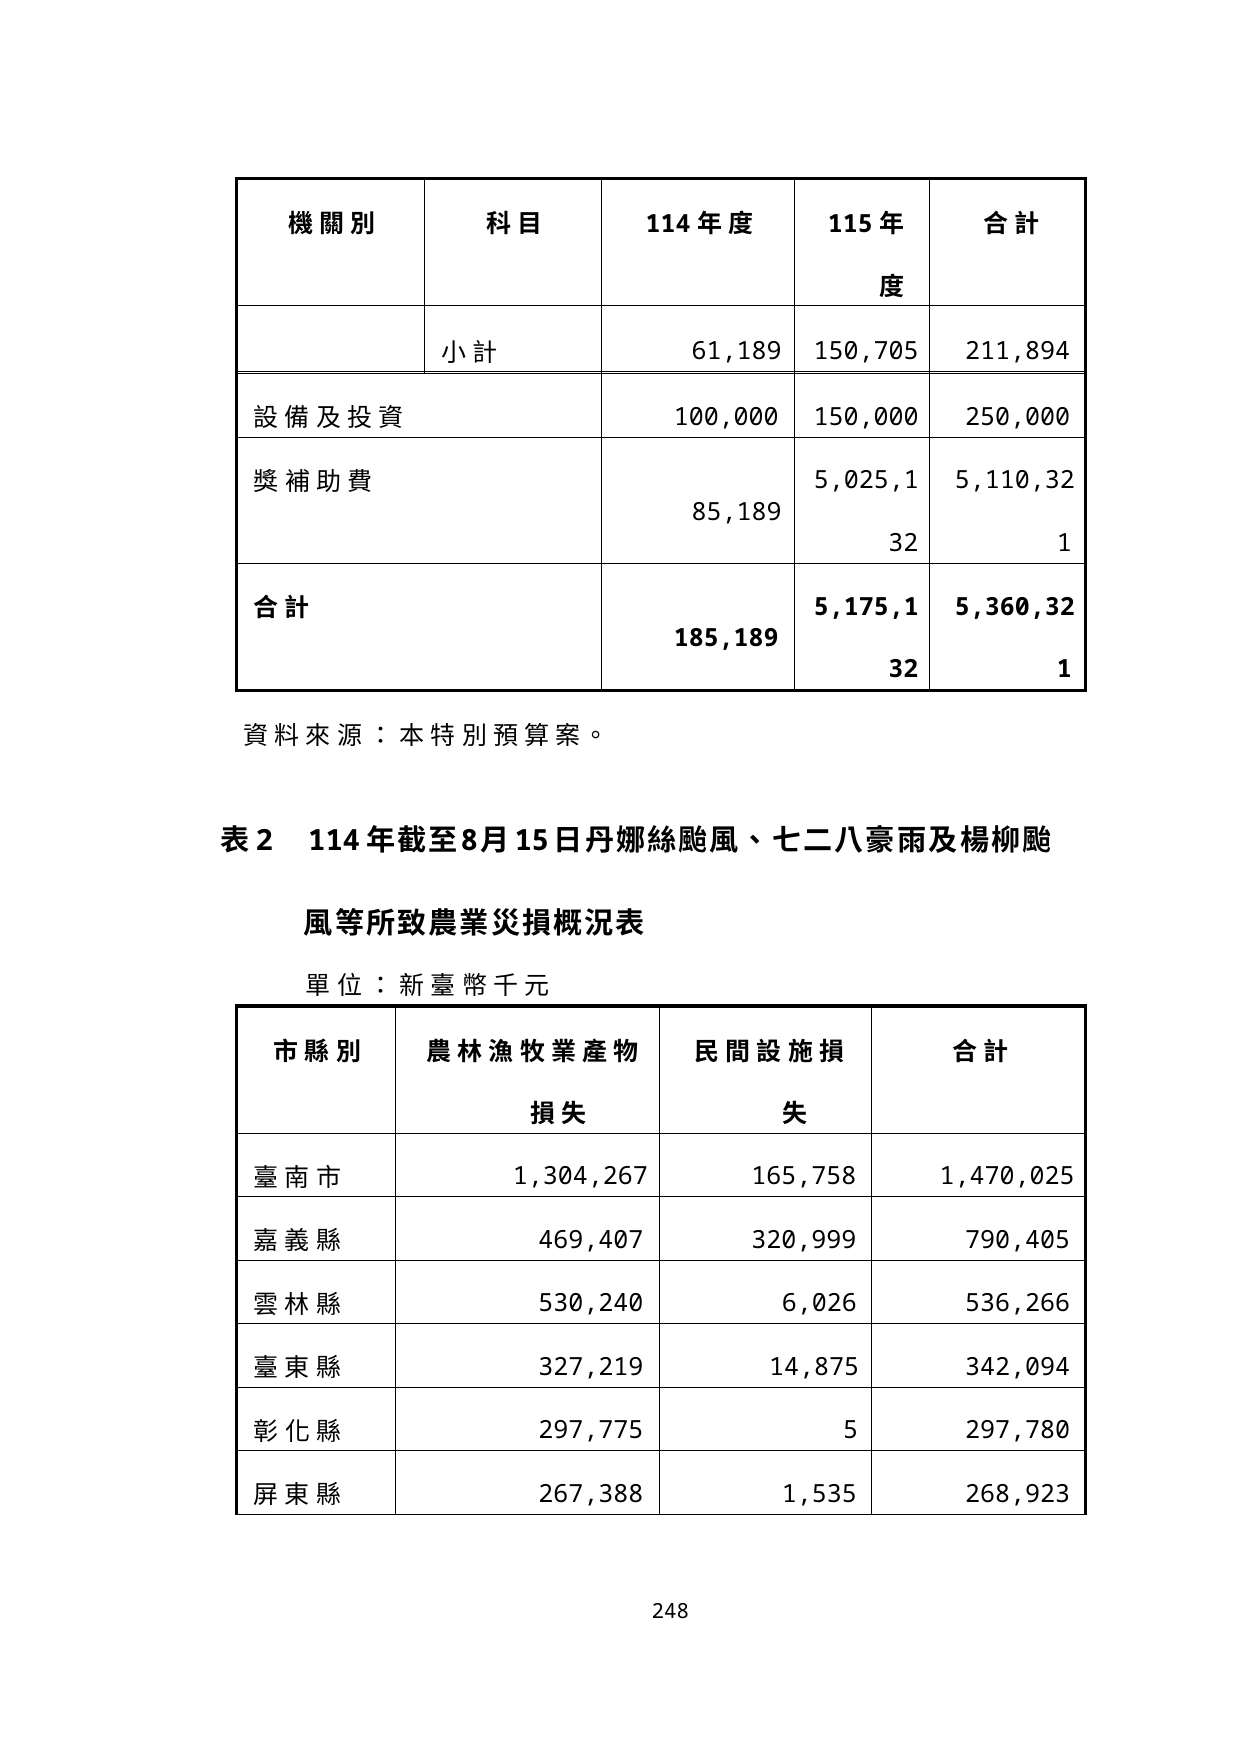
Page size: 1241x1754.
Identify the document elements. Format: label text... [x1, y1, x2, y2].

table_cell 342,094 [872, 1324, 1084, 1387]
table_cell 5 [660, 1388, 871, 1450]
table_cell 1,470,025 [872, 1134, 1084, 1196]
table_cell 5,110,321 [930, 438, 1084, 563]
table_cell 185,189 [602, 564, 794, 689]
table_header 市縣別 [238, 1008, 395, 1132]
table_header 合計 [872, 1008, 1084, 1132]
table_cell 536,266 [872, 1261, 1084, 1323]
table_cell 150,000 [795, 374, 929, 437]
table_cell 設備及投資 [238, 374, 601, 437]
table_cell 790,405 [872, 1197, 1084, 1259]
table_header 科目 [425, 180, 601, 305]
table_cell 嘉義縣 [238, 1197, 395, 1259]
table_cell 267,388 [396, 1451, 659, 1514]
table_cell 5,025,132 [795, 438, 929, 563]
table_cell 彰化縣 [238, 1388, 395, 1450]
table_header 合計 [930, 180, 1084, 305]
table_cell 530,240 [396, 1261, 659, 1323]
table_cell 469,407 [396, 1197, 659, 1259]
table_cell 小計 [425, 306, 601, 371]
table_cell 150,705 [795, 306, 929, 371]
table_cell 268,923 [872, 1451, 1084, 1514]
table_cell 297,780 [872, 1388, 1084, 1450]
table_cell 臺南市 [238, 1134, 395, 1196]
table_header 機關別 [238, 180, 424, 305]
table_header 115年度 [795, 180, 929, 305]
table_cell 雲林縣 [238, 1261, 395, 1323]
table_cell 1,535 [660, 1451, 871, 1514]
table_cell 320,999 [660, 1197, 871, 1259]
table_cell 100,000 [602, 374, 794, 437]
table_cell 61,189 [602, 306, 794, 371]
table_header 農林漁牧業產物損失 [396, 1008, 659, 1132]
table_cell 獎補助費 [238, 438, 601, 563]
table_cell 211,894 [930, 306, 1084, 371]
table_cell 屏東縣 [238, 1451, 395, 1514]
table_cell 5,360,321 [930, 564, 1084, 689]
table_cell 327,219 [396, 1324, 659, 1387]
table_header 114年度 [602, 180, 794, 305]
table_cell 14,875 [660, 1324, 871, 1387]
table_cell [238, 306, 424, 371]
text 表2 114年截至8月15日丹娜絲颱風、七二八豪雨及楊柳颱風等所致農業災損概況表 單位：新臺幣千元 [215, 754, 1066, 1004]
table_cell 臺東縣 [238, 1324, 395, 1387]
table_cell 297,775 [396, 1388, 659, 1450]
table_cell 合計 [238, 564, 601, 689]
text 資料來源：本特別預算案。 [171, 692, 1063, 754]
table_header 民間設施損失 [660, 1008, 871, 1132]
table_cell 6,026 [660, 1261, 871, 1323]
table_cell 85,189 [602, 438, 794, 563]
table_cell 165,758 [660, 1134, 871, 1196]
table_cell 250,000 [930, 374, 1084, 437]
table_cell 1,304,267 [396, 1134, 659, 1196]
table_cell 5,175,132 [795, 564, 929, 689]
